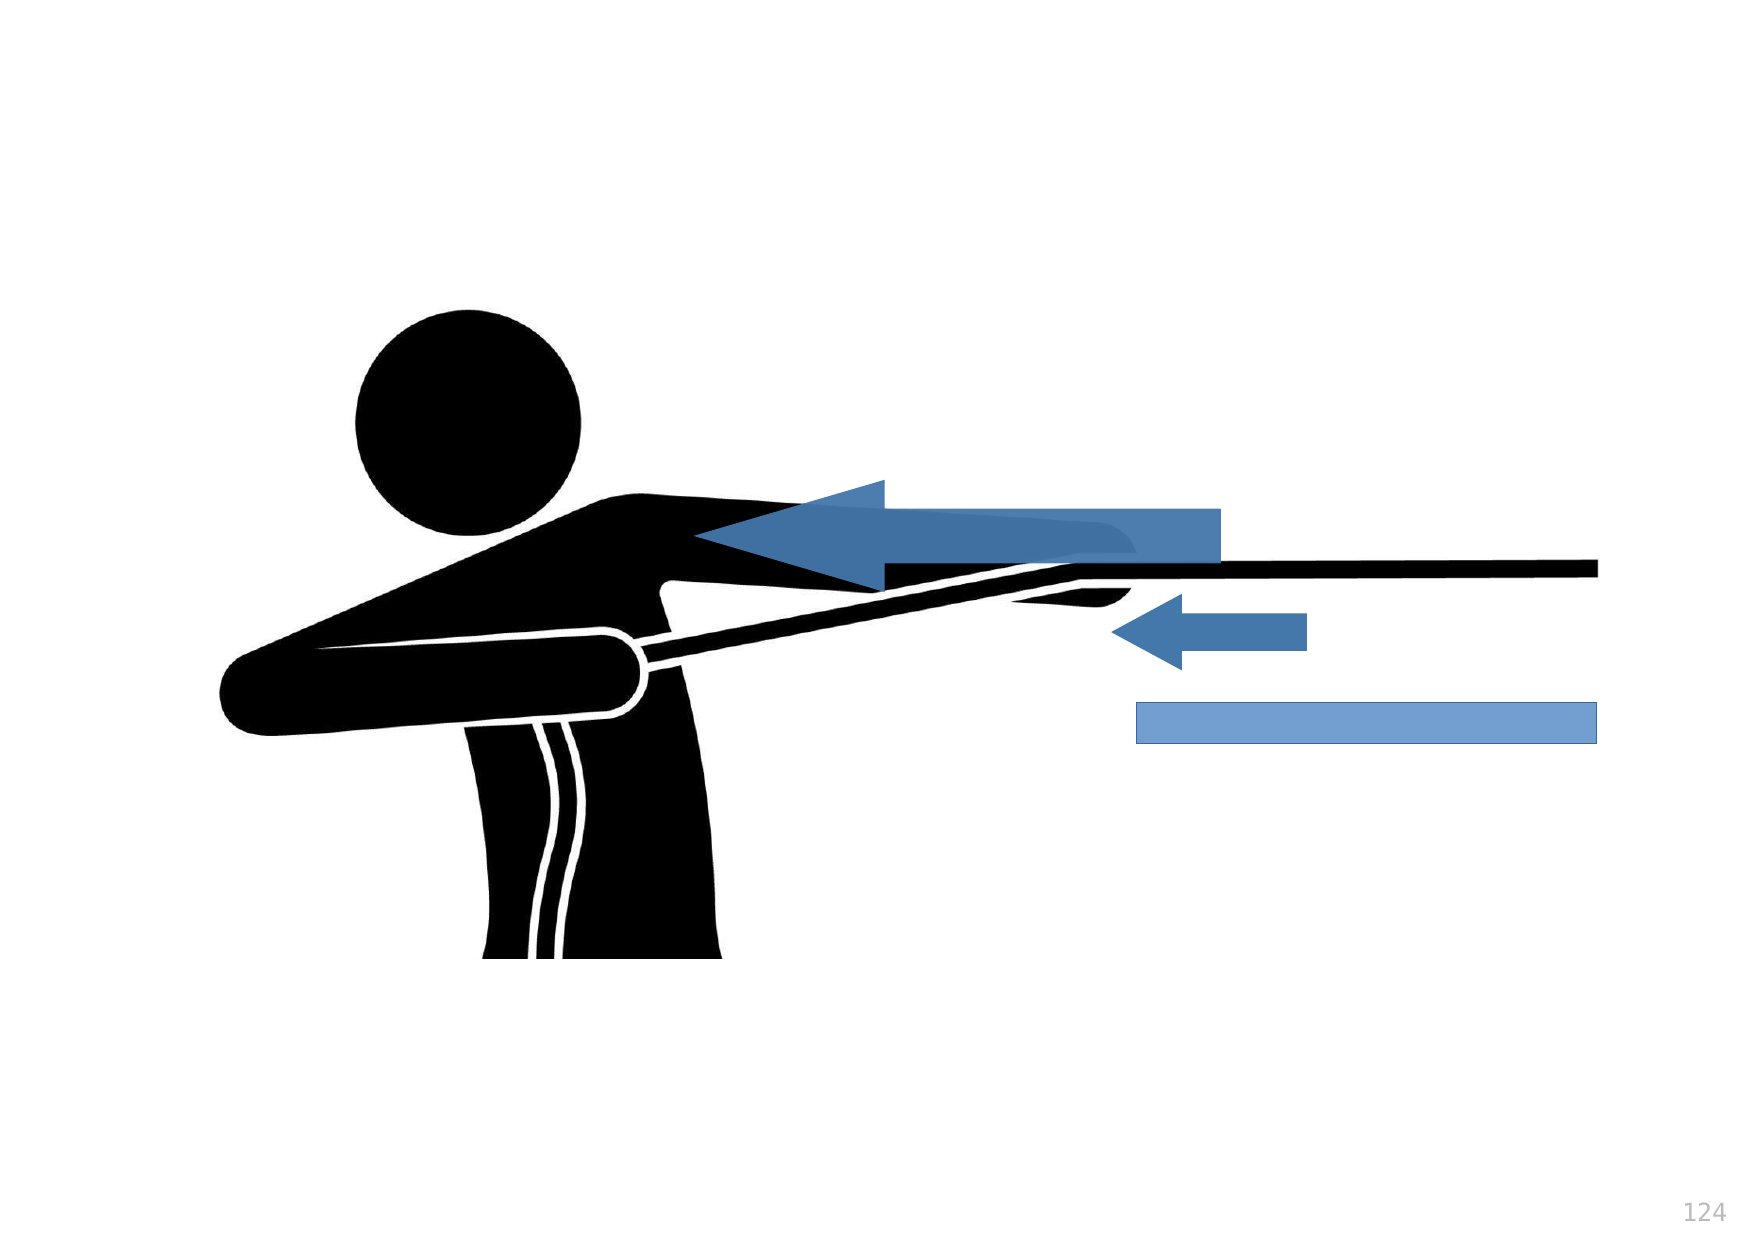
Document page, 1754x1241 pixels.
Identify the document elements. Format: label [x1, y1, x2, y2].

text_box [1136, 702, 1597, 744]
picture [207, 299, 1606, 960]
text_box [693, 479, 1221, 592]
text_box [1111, 593, 1307, 671]
